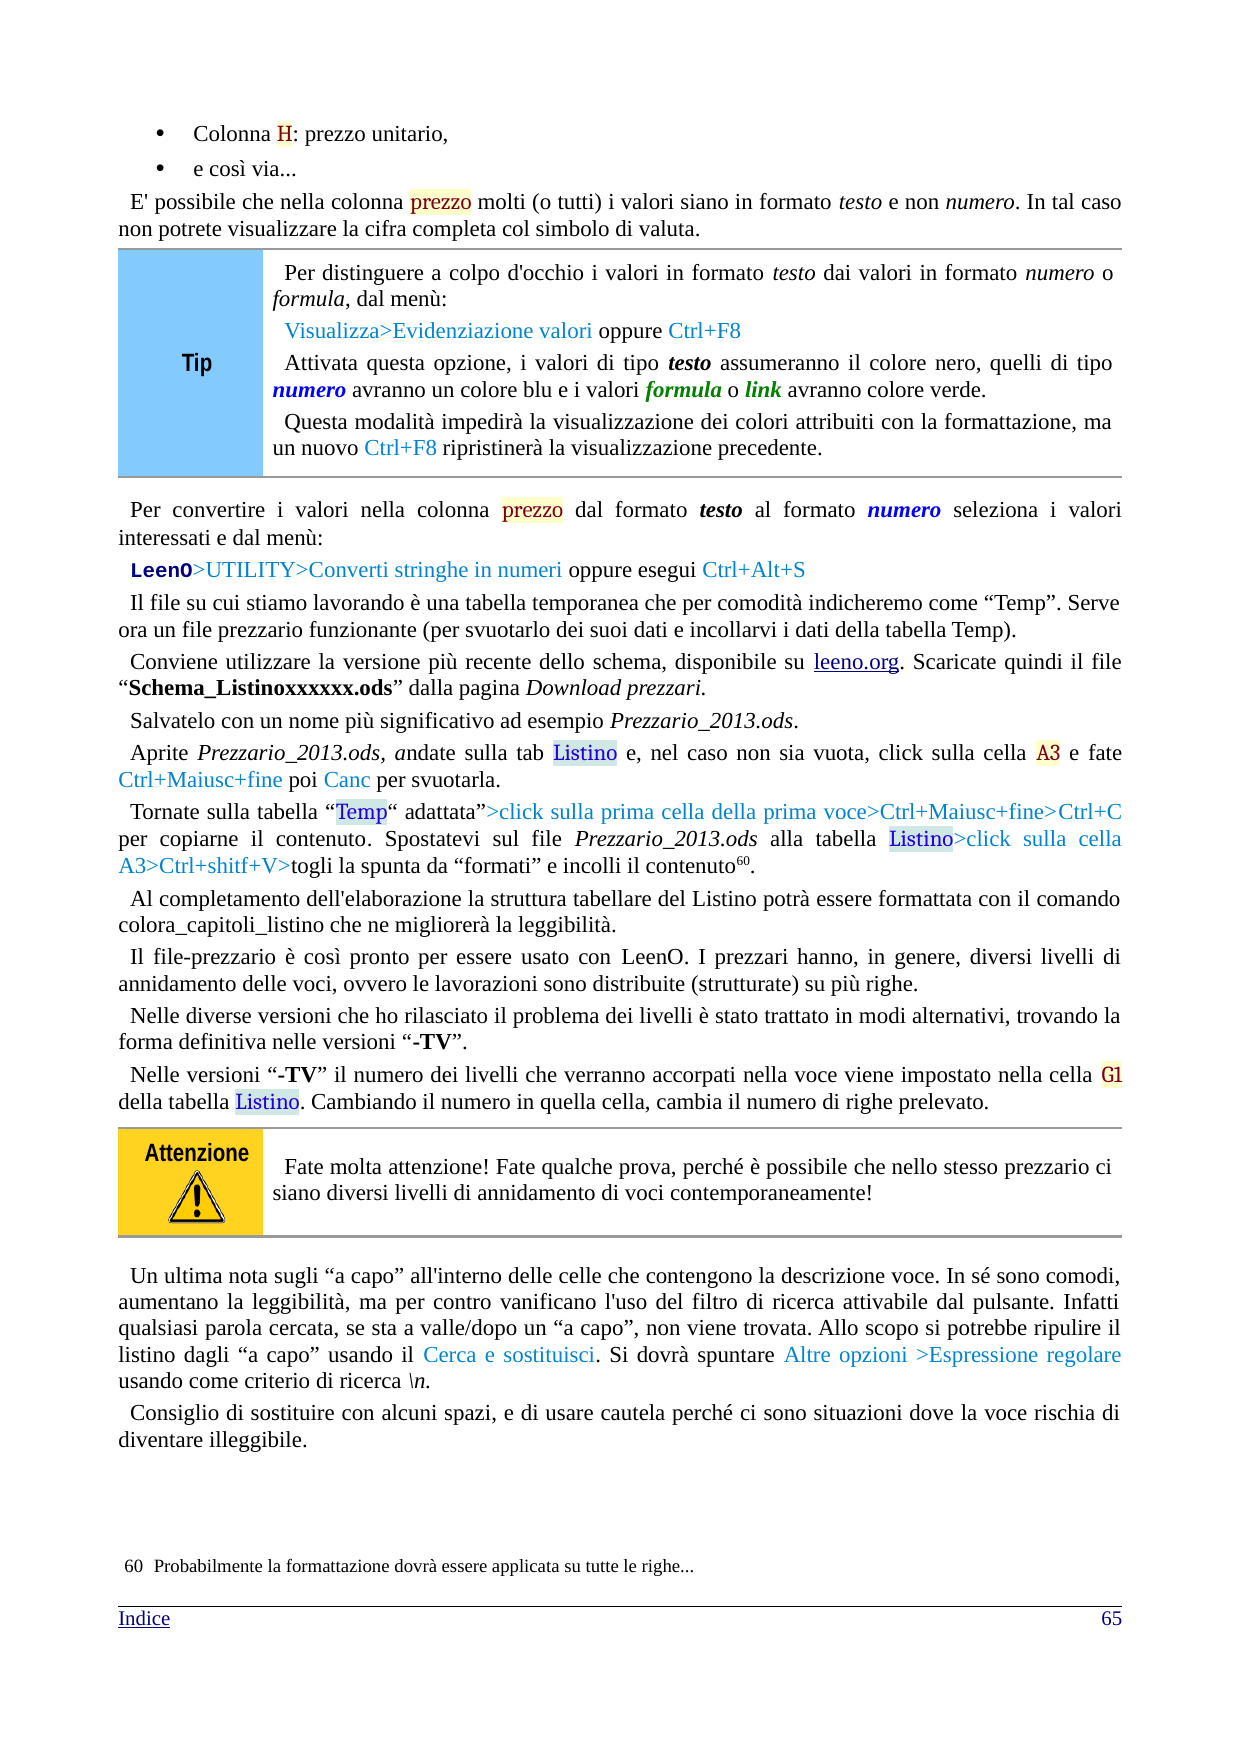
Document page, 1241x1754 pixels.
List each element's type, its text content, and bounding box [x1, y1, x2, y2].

text Il file su cui stiamo lavorando è una tabella temporanea che per comodità indicheremo come “Temp”. Serve ora un file prezzario funzionante (per svuotarlo dei suoi dati e incollarvi i dati della tabella Temp). [118, 589, 1122, 642]
text Aprite Prezzario_2013.ods, andate sulla tab Listino e, nel caso non sia vuota, click sulla cella A3 e fate Ctrl+Maiusc+fine poi Canc per svuotarla. [118, 739, 1122, 792]
text Tornate sulla tabella “Temp“ adattata”>click sulla prima cella della prima voce>Ctrl+Maiusc+fine>Ctrl+C per copiarne il contenuto. Spostatevi sul file Prezzario_2013.ods alla tabella Listino>click sulla cella A3>Ctrl+shitf+V>togli la spunta da “formati” e incolli il contenuto. [118, 798, 1122, 879]
list Colonna H: prezzo unitario, [156, 118, 1122, 147]
text Nelle versioni “-TV” il numero dei livelli che verranno accorpati nella voce viene impostato nella cella G1 della tabella Listino. Cambiando il numero in quella cella, cambia il numero di righe prelevato. [118, 1061, 1122, 1115]
text Consiglio di sostituire con alcuni spazi, e di usare cautela perché ci sono situazioni dove la voce rischia di diventare illeggibile. [118, 1399, 1122, 1452]
text Conviene utilizzare la versione più recente dello schema, disponibile su leeno.org. Scaricate quindi il file “Schema_Listinoxxxxxx.ods” dalla pagina Download prezzari. [118, 648, 1122, 701]
table_header Attenzione [118, 1129, 263, 1235]
table_header Fate molta attenzione! Fate qualche prova, perché è possibile che nello stesso prezzario ci siano diversi livelli di annidamento di voci contemporaneamente! [264, 1129, 1122, 1235]
table_header Tip [118, 250, 263, 476]
text Il file-prezzario è così pronto per essere usato con LeenO. I prezzari hanno, in genere, diversi livelli di annidamento delle voci, ovvero le lavorazioni sono distribuite (strutturate) su più righe. [118, 943, 1122, 996]
text Salvatelo con un nome più significativo ad esempio Prezzario_2013.ods. [118, 707, 1122, 733]
picture [164, 1166, 229, 1227]
text LeenO>UTILITY>Converti stringhe in numeri oppure esegui Ctrl+Alt+S [118, 556, 1122, 583]
text Un ultima nota sugli “a capo” all'interno delle celle che contengono la descrizione voce. In sé sono comodi, aumentano la leggibilità, ma per contro vanificano l'uso del filtro di ricerca attivabile dal pulsante. Infatti qualsiasi parola cercata, se sta a valle/dopo un “a capo”, non viene trovata. Allo scopo si potrebbe ripulire il listino dagli “a capo” usando il Cerca e sostituisci. Si dovrà spuntare Altre opzioni >Espressione regolare usando come criterio di ricerca \n. [118, 1262, 1122, 1393]
text Probabilmente la formattazione dovrà essere applicata su tutte le righe... [124, 1555, 1122, 1576]
list e così via... [156, 153, 1122, 182]
text Nelle diverse versioni che ho rilasciato il problema dei livelli è stato trattato in modi alternativi, trovando la forma definitiva nelle versioni “-TV”. [118, 1002, 1122, 1055]
text Per convertire i valori nella colonna prezzo dal formato testo al formato numero seleziona i valori interessati e dal menù: [118, 496, 1122, 550]
table_header Per distinguere a colpo d'occhio i valori in formato testo dai valori in formato numero o formula, dal menù: Visualizza>Evidenziazione valori oppure Ctrl+F8 Attivata questa opzione, i valori di tipo testo assumeranno il colore nero, quelli di tipo numero avranno un colore blu e i valori formula o link avranno colore verde. Questa modalità impedirà la visualizzazione dei colori attribuiti con la formattazione, ma un nuovo Ctrl+F8 ripristinerà la visualizzazione precedente. [264, 250, 1122, 476]
text E' possibile che nella colonna prezzo molti (o tutti) i valori siano in formato testo e non numero. In tal caso non potrete visualizzare la cifra completa col simbolo di valuta. [118, 188, 1122, 241]
text Al completamento dell'elaborazione la struttura tabellare del Listino potrà essere formattata con il comando colora_capitoli_listino che ne migliorerà la leggibilità. [118, 885, 1122, 937]
